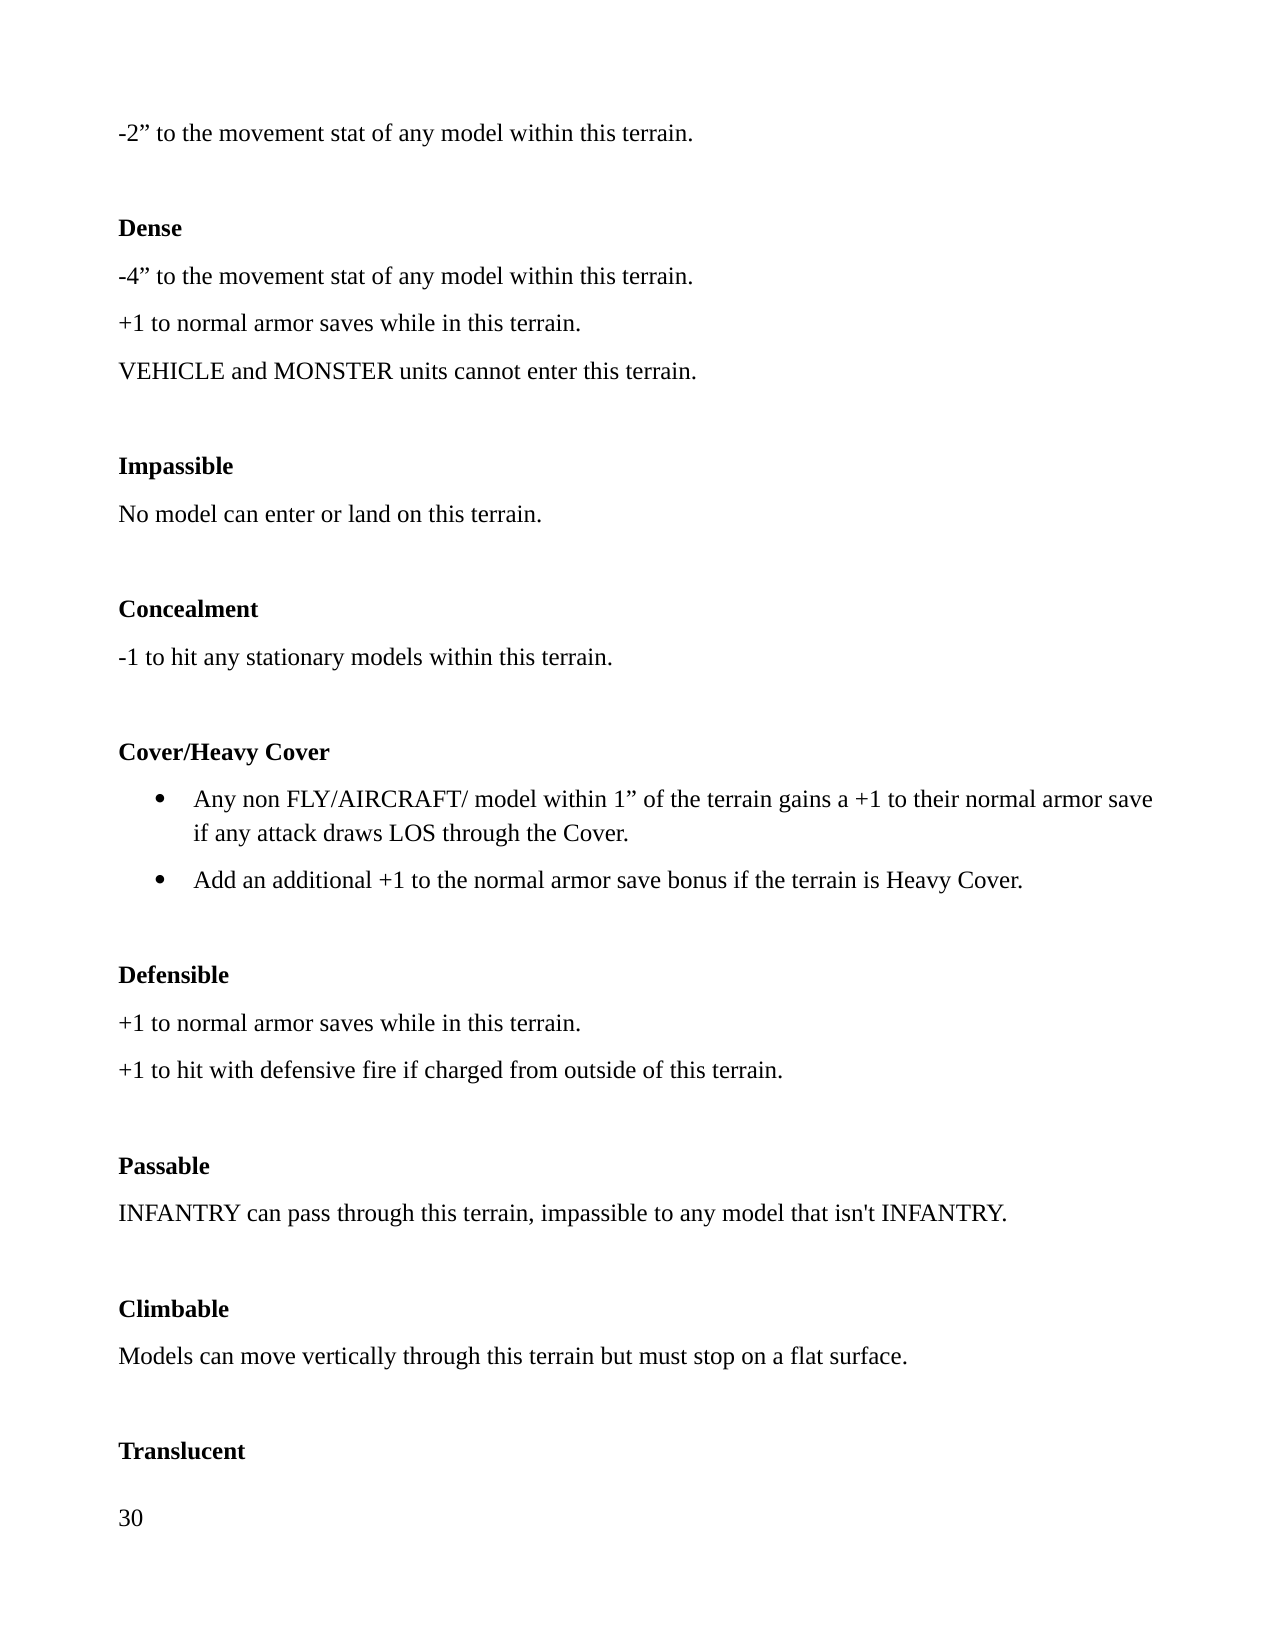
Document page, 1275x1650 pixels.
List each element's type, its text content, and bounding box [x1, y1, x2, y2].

text Dense [118, 213, 1157, 242]
text Passable [118, 1151, 1157, 1179]
text -2” to the movement stat of any model within this terrain. [118, 118, 1157, 147]
text +1 to hit with defensive fire if charged from outside of this terrain. [118, 1056, 1157, 1084]
text Models can move vertically through this terrain but must stop on a flat surface. [118, 1341, 1157, 1370]
text Cover/Heavy Cover [118, 737, 1157, 766]
text No model can enter or land on this terrain. [118, 499, 1157, 528]
text Impassible [118, 451, 1157, 480]
text -1 to hit any stationary models within this terrain. [118, 642, 1157, 671]
text -4” to the movement stat of any model within this terrain. [118, 261, 1157, 290]
list Add an additional +1 to the normal armor save bonus if the terrain is Heavy Cover. [156, 865, 1157, 894]
text Climbable [118, 1294, 1157, 1322]
list Any non FLY/AIRCRAFT/ model within 1” of the terrain gains a +1 to their normal armor save if any attack draws LOS through the Cover. [156, 784, 1157, 846]
text Translucent [118, 1436, 1157, 1465]
text +1 to normal armor saves while in this terrain. [118, 308, 1157, 337]
text VEHICLE and MONSTER units cannot enter this terrain. [118, 356, 1157, 385]
text INFANTRY can pass through this terrain, impassible to any model that isn't INFANTRY. [118, 1198, 1157, 1227]
text +1 to normal armor saves while in this terrain. [118, 1008, 1157, 1037]
text Defensible [118, 960, 1157, 989]
text Concealment [118, 594, 1157, 623]
